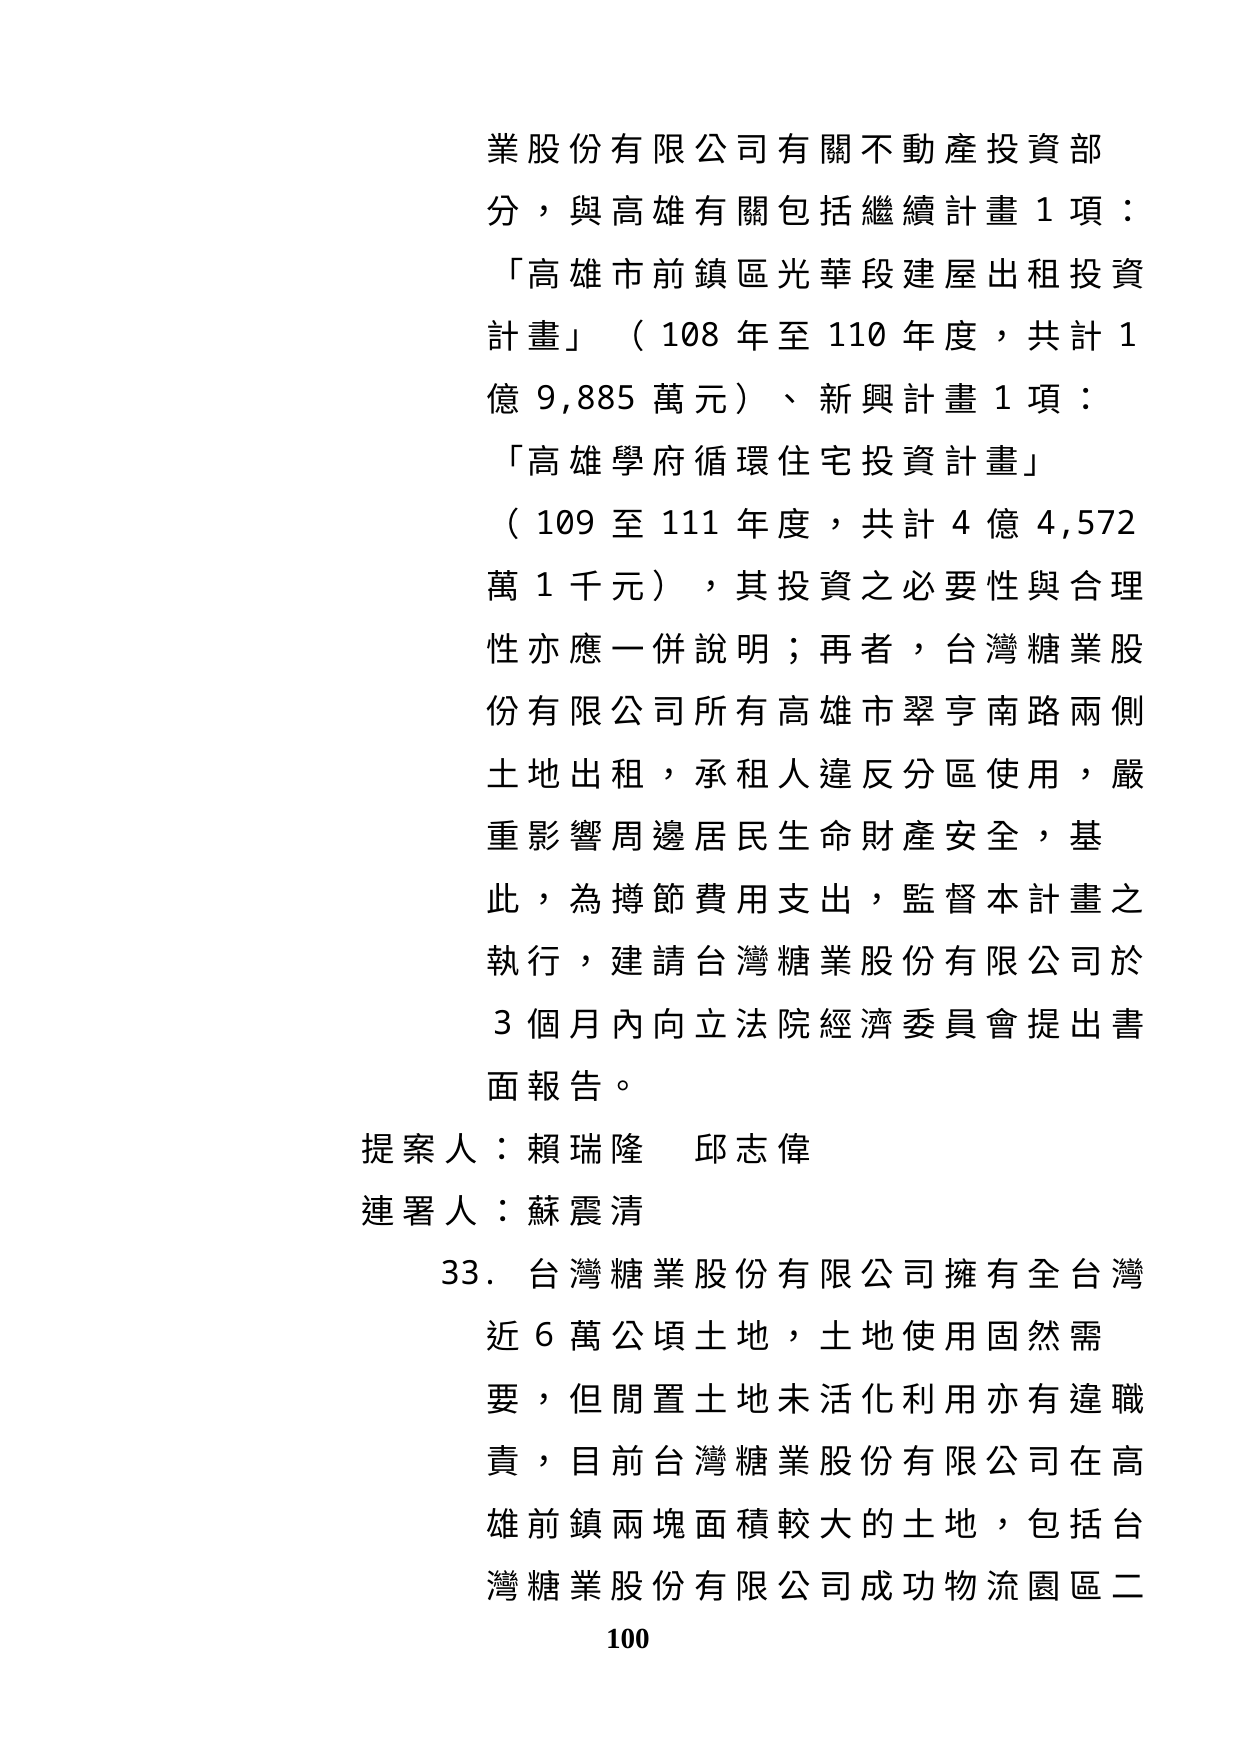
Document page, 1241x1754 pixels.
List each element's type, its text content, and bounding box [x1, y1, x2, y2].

text 提案人：賴瑞隆 邱志偉 [242, 1105, 1148, 1167]
text 連署人：蘇震清 [242, 1167, 1148, 1230]
list 台灣糖業股份有限公司擁有全台灣近6萬公頃土地，土地使用固然需要，但閒置土地未活化利用亦有違職責，目前台灣糖業股份有限公司在高雄前鎮兩塊面積較大的土地，包括台灣糖業股份有限公司成功物流園區二 [416, 1230, 1148, 1605]
list 業股份有限公司有關不動產投資部分，與高雄有關包括繼續計畫1項：「高雄市前鎮區光華段建屋出租投資計畫」（108年至110年度，共計1億9,885萬元）、新興計畫1項：「高雄學府循環住宅投資計畫」（109至111年度，共計4億4,572萬1千元），其投資之必要性與合理性亦應一併說明；再者，台灣糖業股份有限公司所有高雄市翠亨南路兩側土地出租，承租人違反分區使用，嚴重影響周邊居民生命財產安全，基此，為撙節費用支出，監督本計畫之執行，建請台灣糖業股份有限公司於3個月內向立法院經濟委員會提出書面報告。 [416, 105, 1148, 1105]
